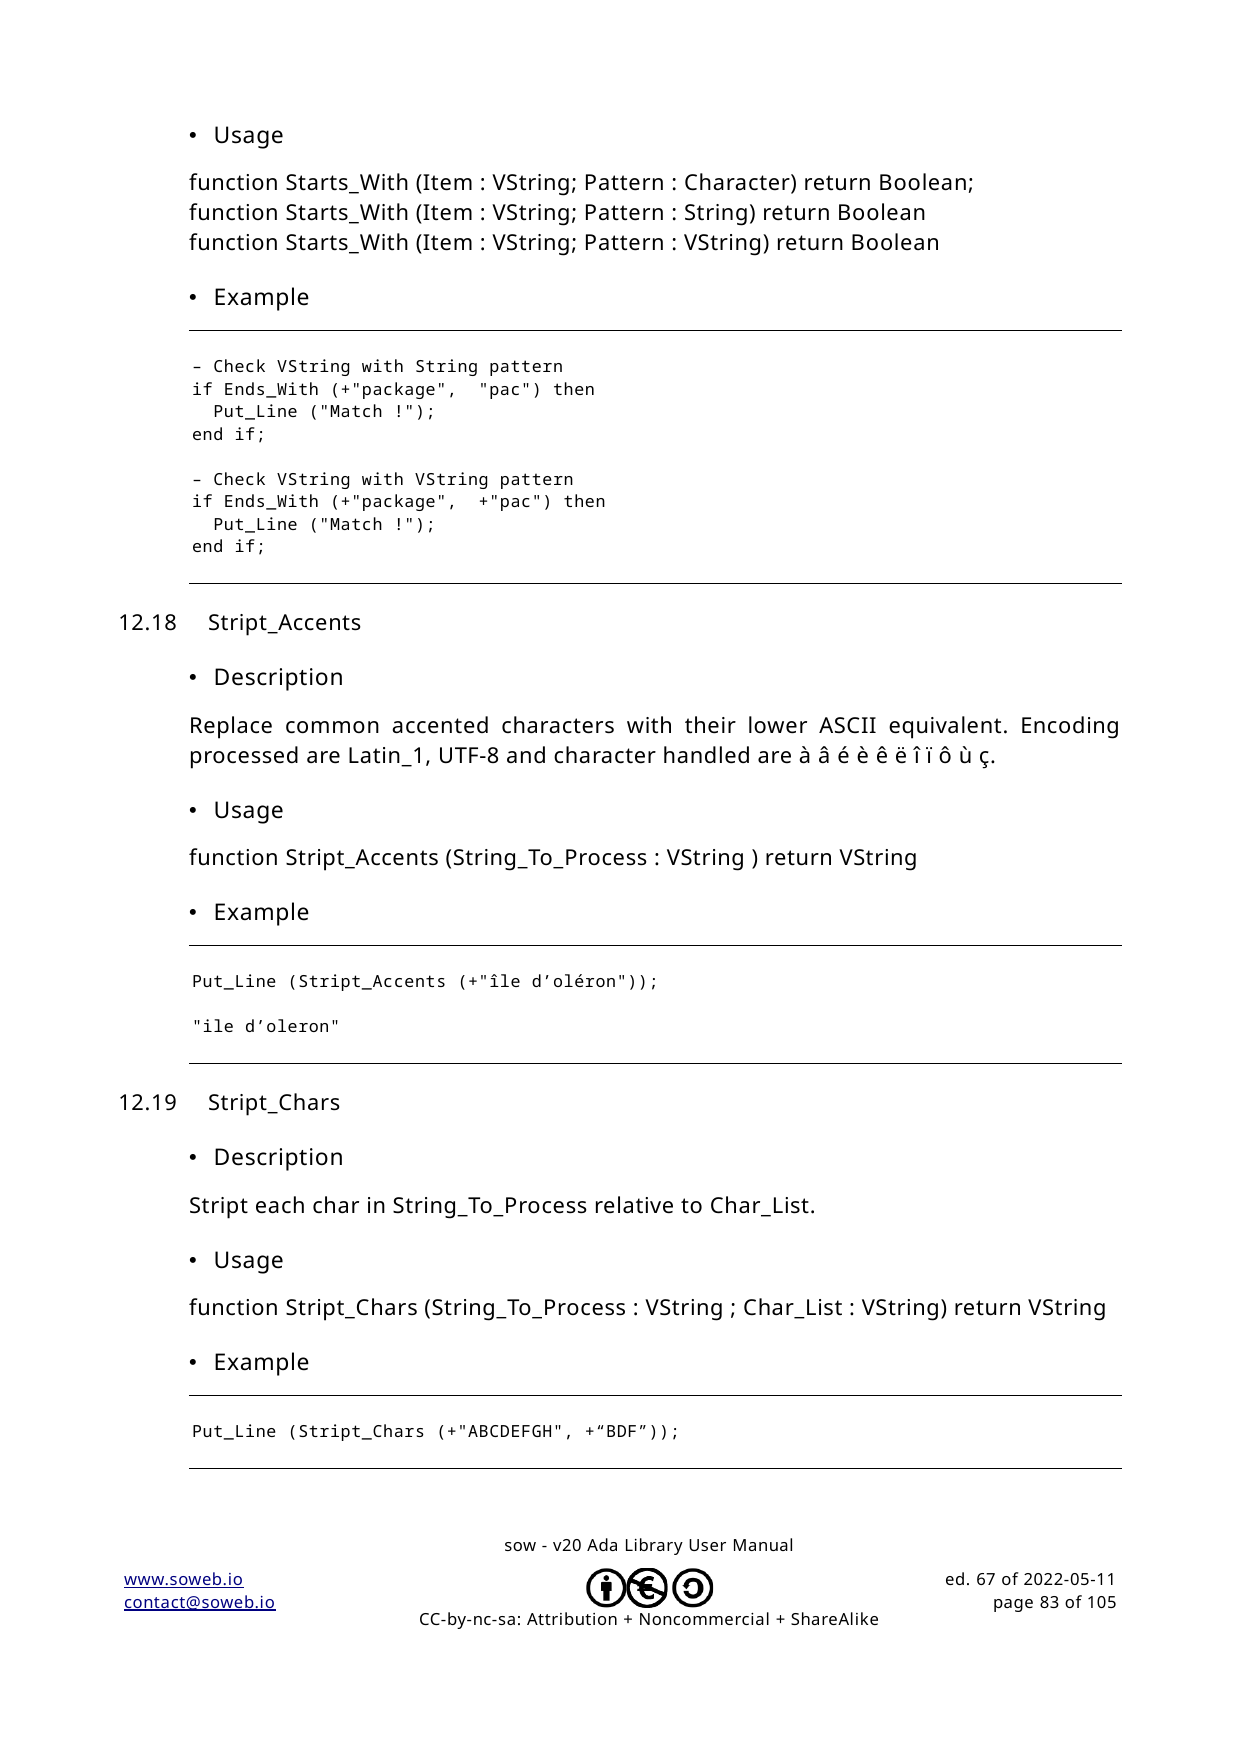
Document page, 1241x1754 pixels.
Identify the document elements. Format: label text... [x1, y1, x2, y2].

text function Stript_Chars (String_To_Process : VString ; Char_List : VString) return VString [189, 1292, 1122, 1322]
list – Check VString with String pattern [189, 331, 1122, 375]
list if Ends_With (+"package", +"pac") then [189, 487, 1122, 510]
subtitle Usage [189, 793, 1122, 824]
list Put_Line ("Match !"); [189, 397, 1122, 420]
subtitle Stript_Chars [118, 1087, 1122, 1117]
subtitle Example [189, 896, 1122, 927]
subtitle Description [189, 661, 1122, 692]
text Stript each char in String_To_Process relative to Char_List. [189, 1189, 1122, 1219]
text function Starts_With (Item : VString; Pattern : VString) return Boolean [189, 227, 1122, 257]
list – Check VString with VString pattern [189, 442, 1122, 487]
subtitle Example [189, 1346, 1122, 1377]
list if Ends_With (+"package", "pac") then [189, 375, 1122, 397]
subtitle Stript_Accents [118, 607, 1122, 637]
subtitle Usage [189, 118, 1122, 149]
list end if; [189, 532, 1122, 583]
subtitle Description [189, 1141, 1122, 1172]
text Replace common accented characters with their lower ASCII equivalent. Encoding processed are Latin_1, UTF-8 and character handled are à â é è ê ë î ï ô ù ç. [189, 709, 1122, 769]
picture [672, 1568, 714, 1608]
list Put_Line ("Match !"); [189, 510, 1122, 532]
list Put_Line (Stript_Chars (+"ABCDEFGH", +“BDF”)); [189, 1396, 1122, 1468]
list Put_Line (Stript_Accents (+"île d’oléron")); "ile d’oleron" [189, 946, 1122, 1063]
text function Stript_Accents (String_To_Process : VString ) return VString [189, 842, 1122, 872]
list end if; [189, 420, 1122, 442]
text function Starts_With (Item : VString; Pattern : String) return Boolean [189, 197, 1122, 227]
subtitle Usage [189, 1243, 1122, 1274]
text function Starts_With (Item : VString; Pattern : Character) return Boolean; [189, 167, 1122, 197]
picture [585, 1568, 668, 1608]
subtitle Example [189, 281, 1122, 312]
